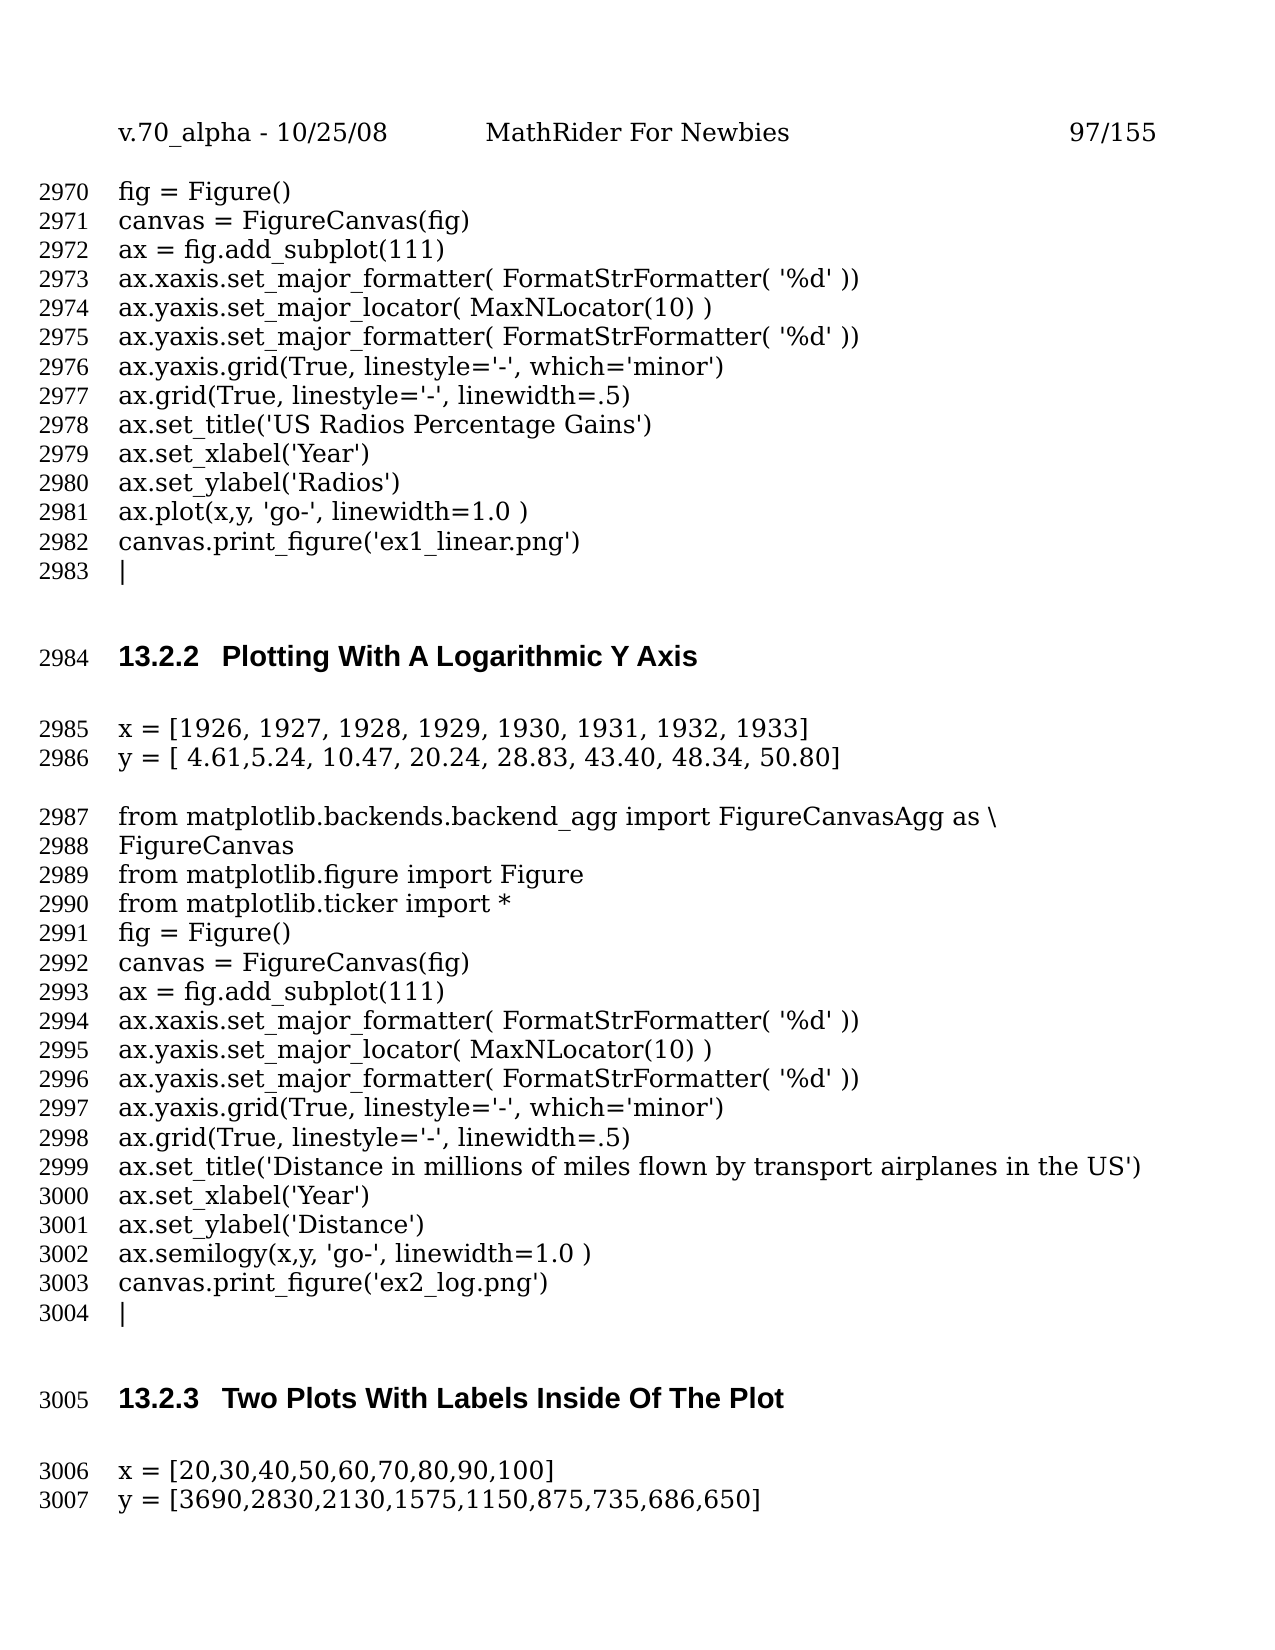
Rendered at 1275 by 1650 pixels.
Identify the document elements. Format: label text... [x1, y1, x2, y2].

text | [118, 556, 1157, 585]
subtitle Two Plots With Labels Inside Of The Plot [118, 1381, 1157, 1415]
text ax.xaxis.set_major_formatter( FormatStrFormatter( '%d' )) [118, 1006, 1157, 1035]
text ax.plot(x,y, 'go-', linewidth=1.0 ) [118, 498, 1157, 527]
text ax.grid(True, linestyle='-', linewidth=.5) [118, 381, 1157, 410]
text fig = Figure() [118, 177, 1157, 206]
text fig = Figure() [118, 919, 1157, 948]
text ax.set_xlabel('Year') [118, 1181, 1157, 1210]
text ax = fig.add_subplot(111) [118, 977, 1157, 1006]
text ax.set_title('Distance in millions of miles flown by transport airplanes in the US') [118, 1152, 1157, 1181]
text canvas.print_figure('ex2_log.png') [118, 1269, 1157, 1298]
text ax = fig.add_subplot(111) [118, 235, 1157, 264]
text from matplotlib.figure import Figure [118, 860, 1157, 889]
text canvas.print_figure('ex1_linear.png') [118, 527, 1157, 556]
text ax.semilogy(x,y, 'go-', linewidth=1.0 ) [118, 1239, 1157, 1269]
subtitle Plotting With A Logarithmic Y Axis [118, 639, 1157, 673]
text y = [ 4.61,5.24, 10.47, 20.24, 28.83, 43.40, 48.34, 50.80] [118, 744, 1157, 773]
text ax.set_xlabel('Year') [118, 439, 1157, 468]
text x = [20,30,40,50,60,70,80,90,100] [118, 1456, 1157, 1486]
text ax.set_title('US Radios Percentage Gains') [118, 410, 1157, 439]
text ax.yaxis.set_major_formatter( FormatStrFormatter( '%d' )) [118, 323, 1157, 352]
text ax.grid(True, linestyle='-', linewidth=.5) [118, 1123, 1157, 1152]
text ax.yaxis.grid(True, linestyle='-', which='minor') [118, 352, 1157, 381]
text ax.yaxis.set_major_formatter( FormatStrFormatter( '%d' )) [118, 1064, 1157, 1094]
text from matplotlib.ticker import * [118, 889, 1157, 919]
text ax.yaxis.grid(True, linestyle='-', which='minor') [118, 1094, 1157, 1123]
text x = [1926, 1927, 1928, 1929, 1930, 1931, 1932, 1933] [118, 714, 1157, 744]
text | [118, 1298, 1157, 1327]
text canvas = FigureCanvas(fig) [118, 206, 1157, 235]
text ax.set_ylabel('Radios') [118, 468, 1157, 498]
text canvas = FigureCanvas(fig) [118, 948, 1157, 977]
text from matplotlib.backends.backend_agg import FigureCanvasAgg as \ FigureCanvas [118, 802, 1157, 860]
text ax.yaxis.set_major_locator( MaxNLocator(10) ) [118, 293, 1157, 323]
text ax.yaxis.set_major_locator( MaxNLocator(10) ) [118, 1035, 1157, 1064]
text ax.xaxis.set_major_formatter( FormatStrFormatter( '%d' )) [118, 264, 1157, 293]
text ax.set_ylabel('Distance') [118, 1210, 1157, 1239]
text y = [3690,2830,2130,1575,1150,875,735,686,650] [118, 1486, 1157, 1515]
